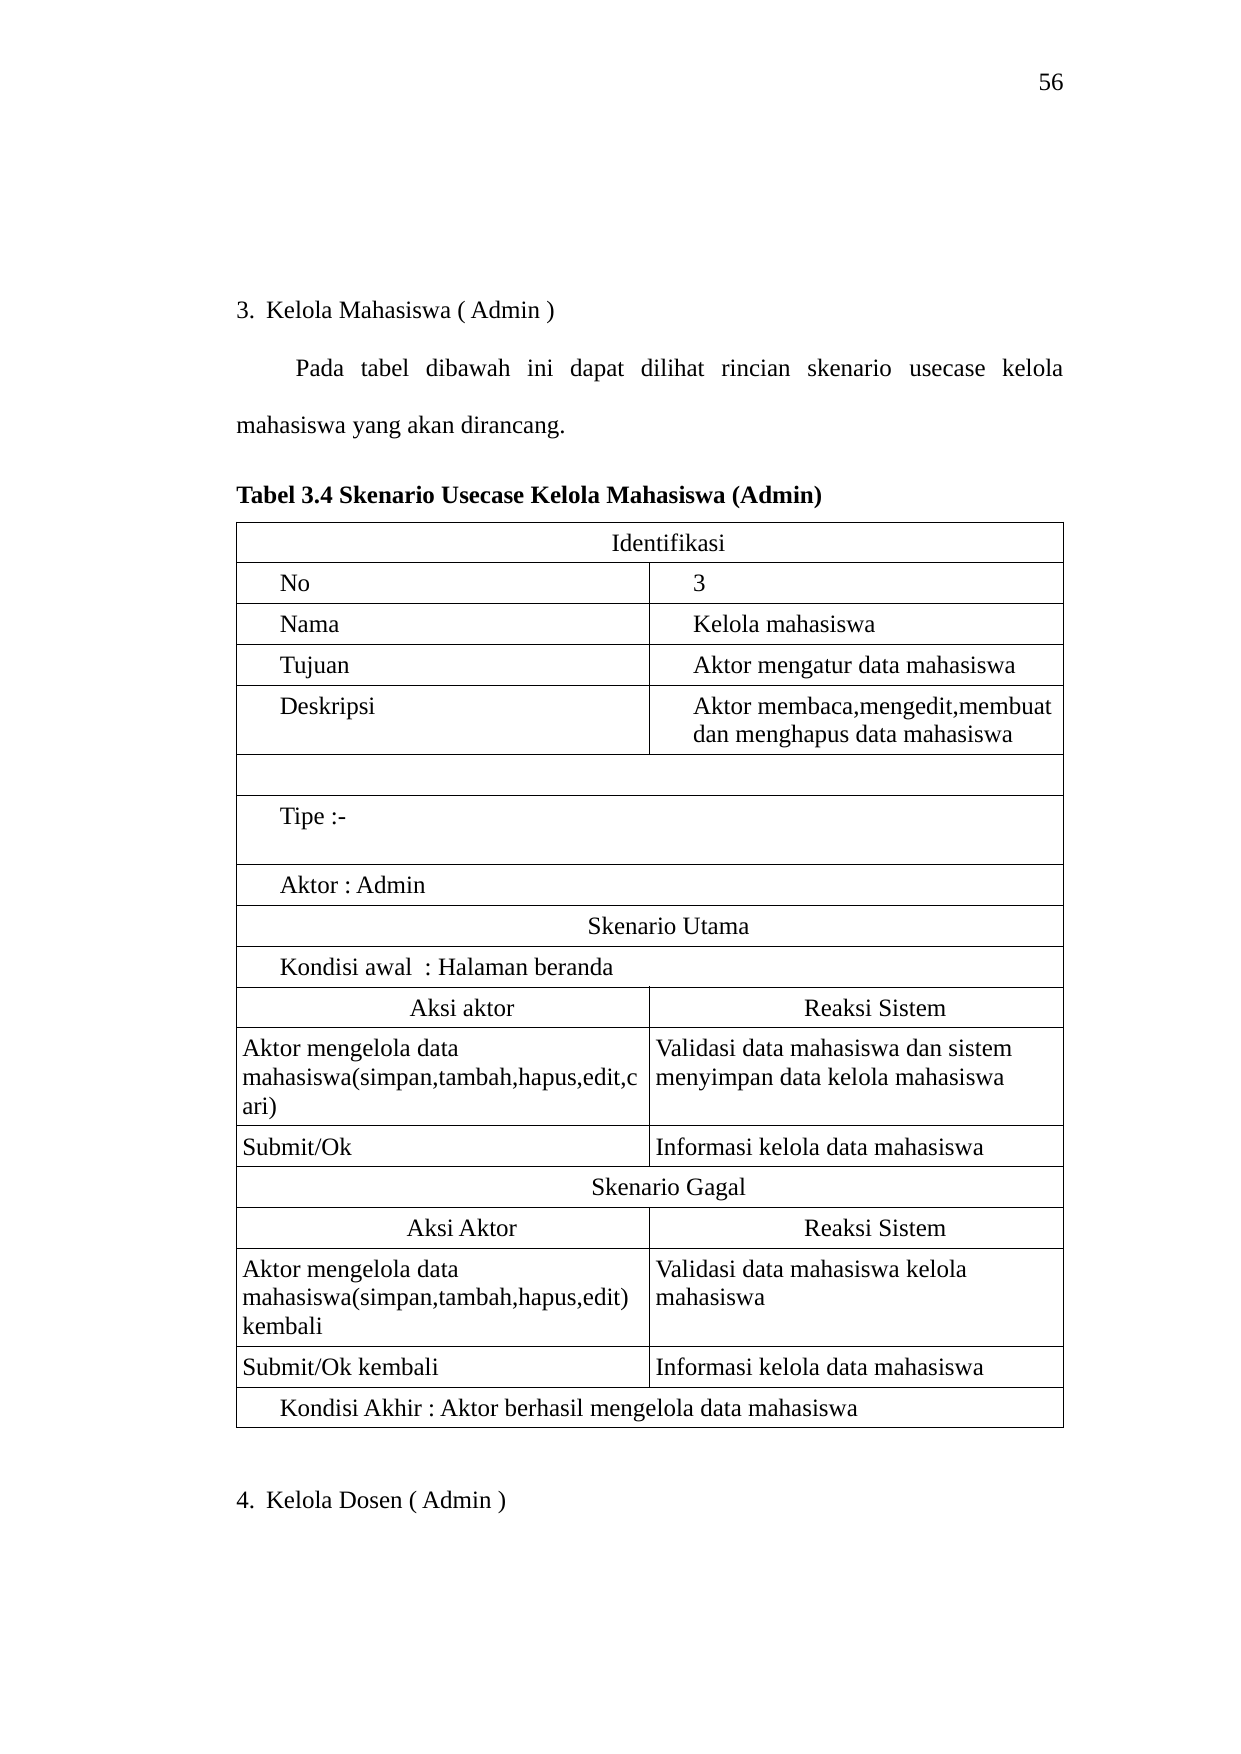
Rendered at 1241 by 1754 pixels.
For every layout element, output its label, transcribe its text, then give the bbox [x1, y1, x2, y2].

table_cell Aksi aktor [237, 988, 649, 1027]
table_cell Skenario Gagal [237, 1167, 1063, 1207]
table_cell Informasi kelola data mahasiswa [650, 1126, 1063, 1166]
table_cell Tujuan [237, 645, 649, 684]
table_cell Aktor mengatur data mahasiswa [650, 645, 1063, 684]
table_cell [237, 755, 1063, 795]
text Pada tabel dibawah ini dapat dilihat rincian skenario usecase kelola mahasiswa yang akan dirancang. [236, 353, 1063, 439]
table_cell Aktor membaca,mengedit,membuat dan menghapus data mahasiswa [650, 686, 1063, 754]
table_cell Nama [237, 604, 649, 644]
table_cell Informasi kelola data mahasiswa [650, 1347, 1063, 1386]
table_cell No [237, 563, 649, 603]
table_cell Submit/Ok [237, 1126, 649, 1166]
table_cell Tipe :- [237, 796, 1063, 864]
list Kelola Mahasiswa ( Admin ) [236, 295, 1063, 324]
text Tabel 3.4 Skenario Usecase Kelola Mahasiswa (Admin) [236, 480, 1063, 509]
table_header Identifikasi [237, 523, 1063, 562]
table_cell Kondisi awal : Halaman beranda [237, 947, 1063, 986]
table_cell Reaksi Sistem [650, 988, 1063, 1027]
table_cell Deskripsi [237, 686, 649, 754]
table_cell Validasi data mahasiswa dan sistem menyimpan data kelola mahasiswa [650, 1028, 1063, 1125]
table_cell 3 [650, 563, 1063, 603]
list Kelola Dosen ( Admin ) [236, 1485, 1063, 1514]
table_cell Skenario Utama [237, 906, 1063, 946]
table_cell Aktor mengelola data mahasiswa(simpan,tambah,hapus,edit,cari) [237, 1028, 649, 1125]
table_cell Kondisi Akhir : Aktor berhasil mengelola data mahasiswa [237, 1388, 1063, 1427]
table_cell Reaksi Sistem [650, 1208, 1063, 1247]
table_cell Validasi data mahasiswa kelola mahasiswa [650, 1249, 1063, 1346]
table_cell Aksi Aktor [237, 1208, 649, 1247]
table_cell Aktor mengelola data mahasiswa(simpan,tambah,hapus,edit) kembali [237, 1249, 649, 1346]
table_cell Kelola mahasiswa [650, 604, 1063, 644]
table_cell Aktor : Admin [237, 865, 1063, 905]
table_cell Submit/Ok kembali [237, 1347, 649, 1386]
